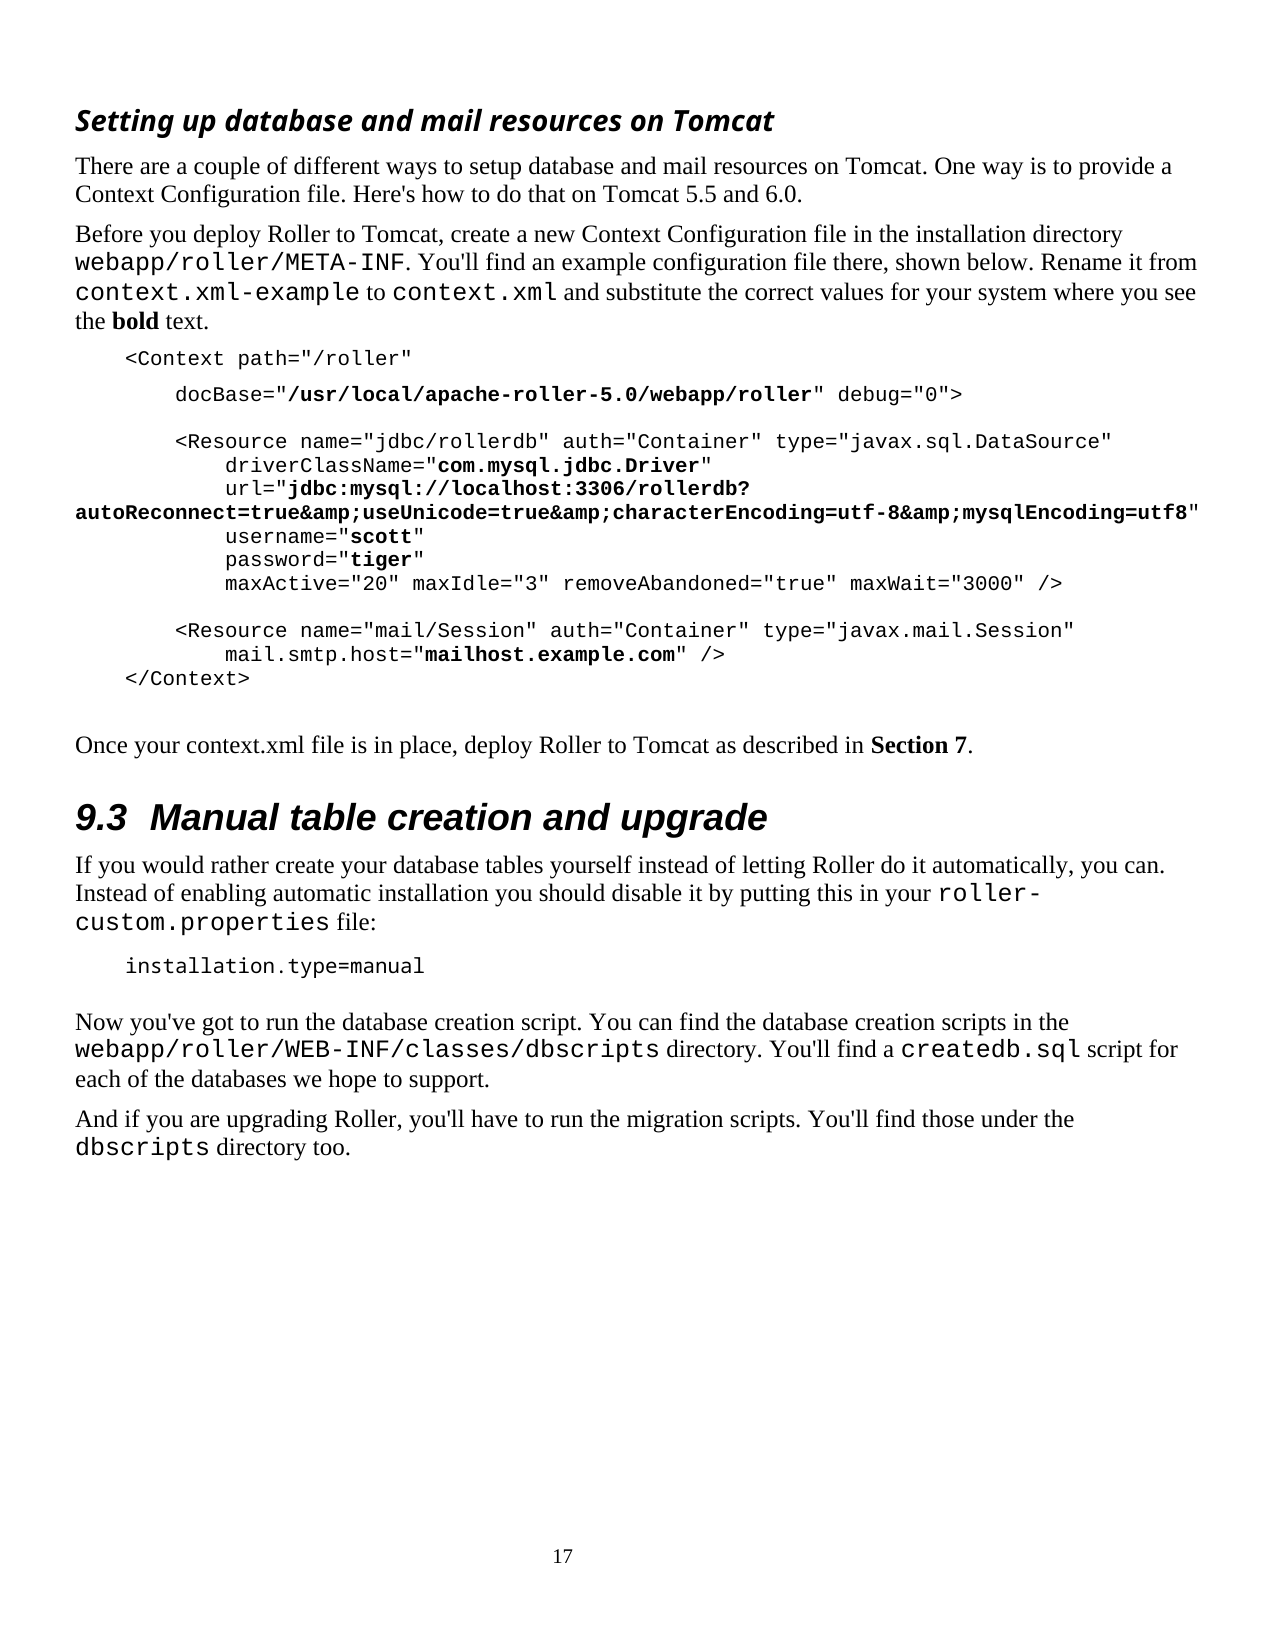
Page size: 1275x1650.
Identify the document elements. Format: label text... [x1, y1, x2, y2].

text </Context> [75, 667, 1200, 691]
text There are a couple of different ways to setup database and mail resources on Tomcat. One way is to provide a Context Configuration file. Here's how to do that on Tomcat 5.5 and 6.0. [75, 152, 1200, 208]
text mail.smtp.host="mailhost.example.com" /> [75, 644, 1200, 667]
subtitle Manual table creation and upgrade [75, 797, 1200, 838]
text And if you are upgrading Roller, you'll have to run the migration scripts. You'll find those under the dbscripts directory too. [75, 1105, 1200, 1163]
text username="scott" [75, 526, 1200, 549]
text installation.type=manual [75, 951, 1200, 979]
text url="jdbc:mysql://localhost:3306/rollerdb?autoReconnect=true&amp;useUnicode=true&amp;characterEncoding=utf-8&amp;mysqlEncoding=utf8" [75, 478, 1200, 526]
text <Context path="/roller" [75, 348, 1200, 371]
text <Resource name="mail/Session" auth="Container" type="javax.mail.Session" [75, 620, 1200, 644]
text maxActive="20" maxIdle="3" removeAbandoned="true" maxWait="3000" /> [75, 573, 1200, 597]
text driverClassName="com.mysql.jdbc.Driver" [75, 455, 1200, 478]
text <Resource name="jdbc/rollerdb" auth="Container" type="javax.sql.DataSource" [75, 431, 1200, 455]
subtitle Setting up database and mail resources on Tomcat [75, 100, 1200, 140]
text Once your context.xml file is in place, deploy Roller to Tomcat as described in Section 7. [75, 731, 1200, 759]
text Before you deploy Roller to Tomcat, create a new Context Configuration file in the installation directory webapp/roller/META-INF. You'll find an example configuration file there, shown below. Rename it from context.xml-example to context.xml and substitute the correct values for your system where you see the bold text. [75, 220, 1200, 335]
text If you would rather create your database tables yourself instead of letting Roller do it automatically, you can. Instead of enabling automatic installation you should disable it by putting this in your roller-custom.properties file: [75, 851, 1200, 938]
text Now you've got to run the database creation script. You can find the database creation scripts in the webapp/roller/WEB-INF/classes/dbscripts directory. You'll find a createdb.sql script for each of the databases we hope to support. [75, 1008, 1200, 1093]
text docBase="/usr/local/apache-roller-5.0/webapp/roller" debug="0"> [75, 384, 1200, 407]
text password="tiger" [75, 549, 1200, 573]
